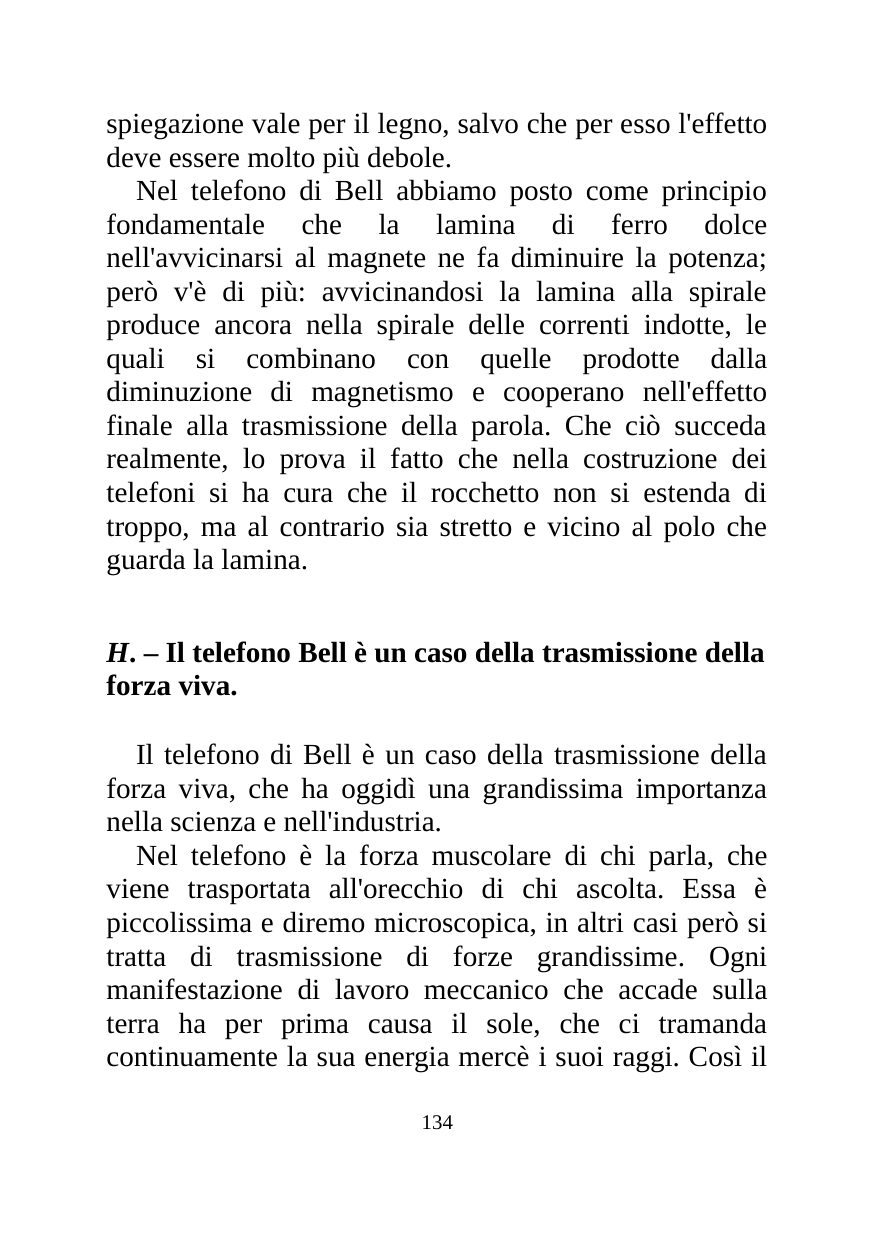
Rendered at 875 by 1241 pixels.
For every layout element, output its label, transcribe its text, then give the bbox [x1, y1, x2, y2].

text Nel telefono è la forza muscolare di chi parla, che viene trasportata all'orecchio di chi ascolta. Essa è piccolissima e diremo microscopica, in altri casi però si tratta di trasmissione di forze grandissime. Ogni manifestazione di lavoro meccanico che accade sulla terra ha per prima causa il sole, che ci tramanda continuamente la sua energia mercè i suoi raggi. Così il [106, 838, 768, 1073]
text Il telefono di Bell è un caso della trasmissione della forza viva, che ha oggidì una grandissima importanza nella scienza e nell'industria. [106, 737, 768, 838]
text Nel telefono di Bell abbiamo posto come principio fondamentale che la lamina di ferro dolce nell'avvicinarsi al magnete ne fa diminuire la potenza; però v'è di più: avvicinandosi la lamina alla spirale produce ancora nella spirale delle correnti indotte, le quali si combinano con quelle prodotte dalla diminuzione di magnetismo e cooperano nell'effetto finale alla trasmissione della parola. Che ciò succeda realmente, lo prova il fatto che nella costruzione dei telefoni si ha cura che il rocchetto non si estenda di troppo, ma al contrario sia stretto e vicino al polo che guarda la lamina. [106, 173, 768, 576]
subtitle H. – Il telefono Bell è un caso della trasmissione della forza viva. [106, 635, 768, 702]
text spiegazione vale per il legno, salvo che per esso l'effetto deve essere molto più debole. [106, 106, 768, 173]
